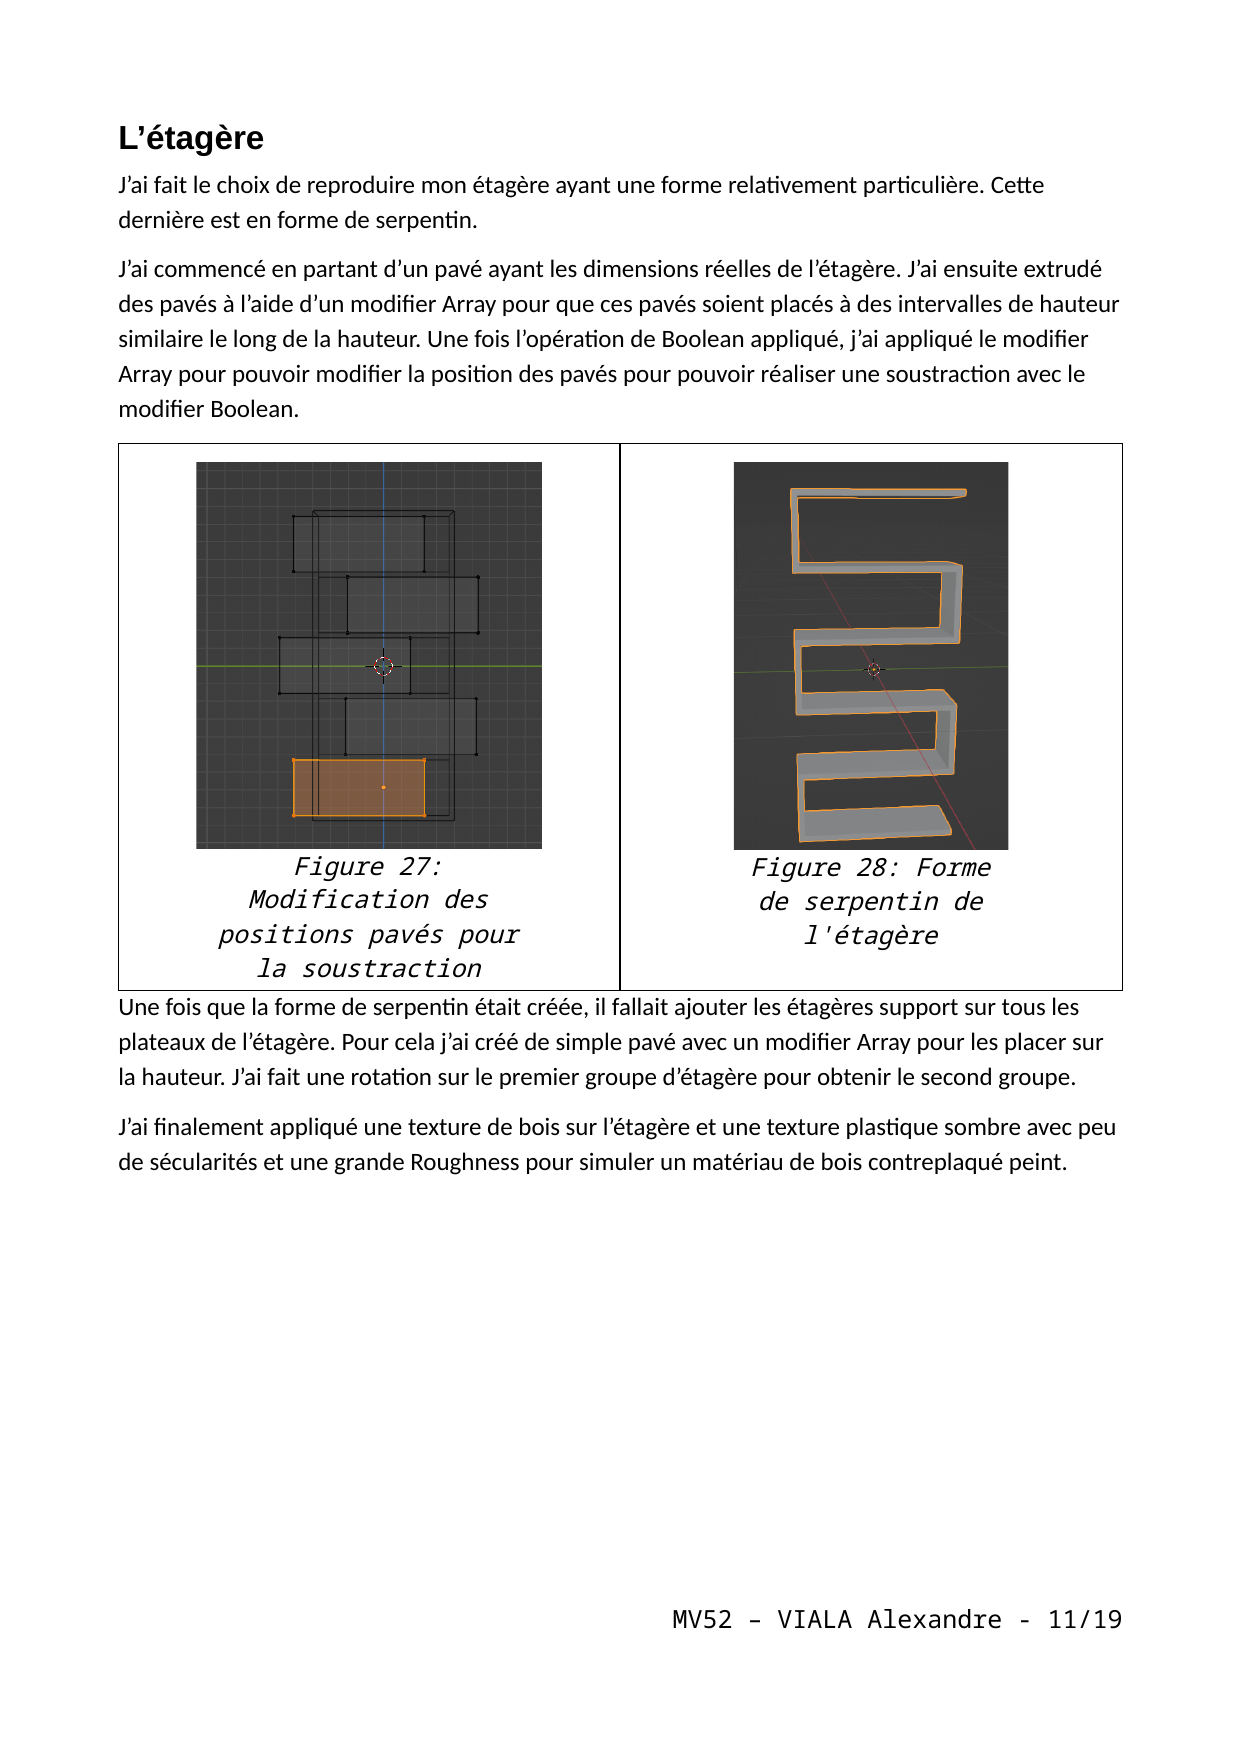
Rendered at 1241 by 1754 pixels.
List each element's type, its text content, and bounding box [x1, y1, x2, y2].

text J’ai fait le choix de reproduire mon étagère ayant une forme relativement particulière. Cette dernière est en forme de serpentin. [118, 169, 1122, 234]
picture [733, 462, 1009, 850]
text J’ai finalement appliqué une texture de bois sur l’étagère et une texture plastique sombre avec peu de sécularités et une grande Roughness pour simuler un matériau de bois contreplaqué peint. [118, 1111, 1122, 1176]
picture [196, 462, 542, 849]
subtitle L’étagère [118, 118, 1122, 157]
text J’ai commencé en partant d’un pavé ayant les dimensions réelles de l’étagère. J’ai ensuite extrudé des pavés à l’aide d’un modifier Array pour que ces pavés soient placés à des intervalles de hauteur similaire le long de la hauteur. Une fois l’opération de Boolean appliqué, j’ai appliqué le modifier Array pour pouvoir modifier la position des pavés pour pouvoir réaliser une soustraction avec le modifier Boolean. [118, 254, 1122, 424]
text Une fois que la forme de serpentin était créée, il fallait ajouter les étagères support sur tous les plateaux de l’étagère. Pour cela j’ai créé de simple pavé avec un modifier Array pour les placer sur la hauteur. J’ai fait une rotation sur le premier groupe d’étagère pour obtenir le second groupe. [118, 991, 1122, 1092]
table_header [621, 444, 1122, 990]
table_header [119, 444, 619, 990]
